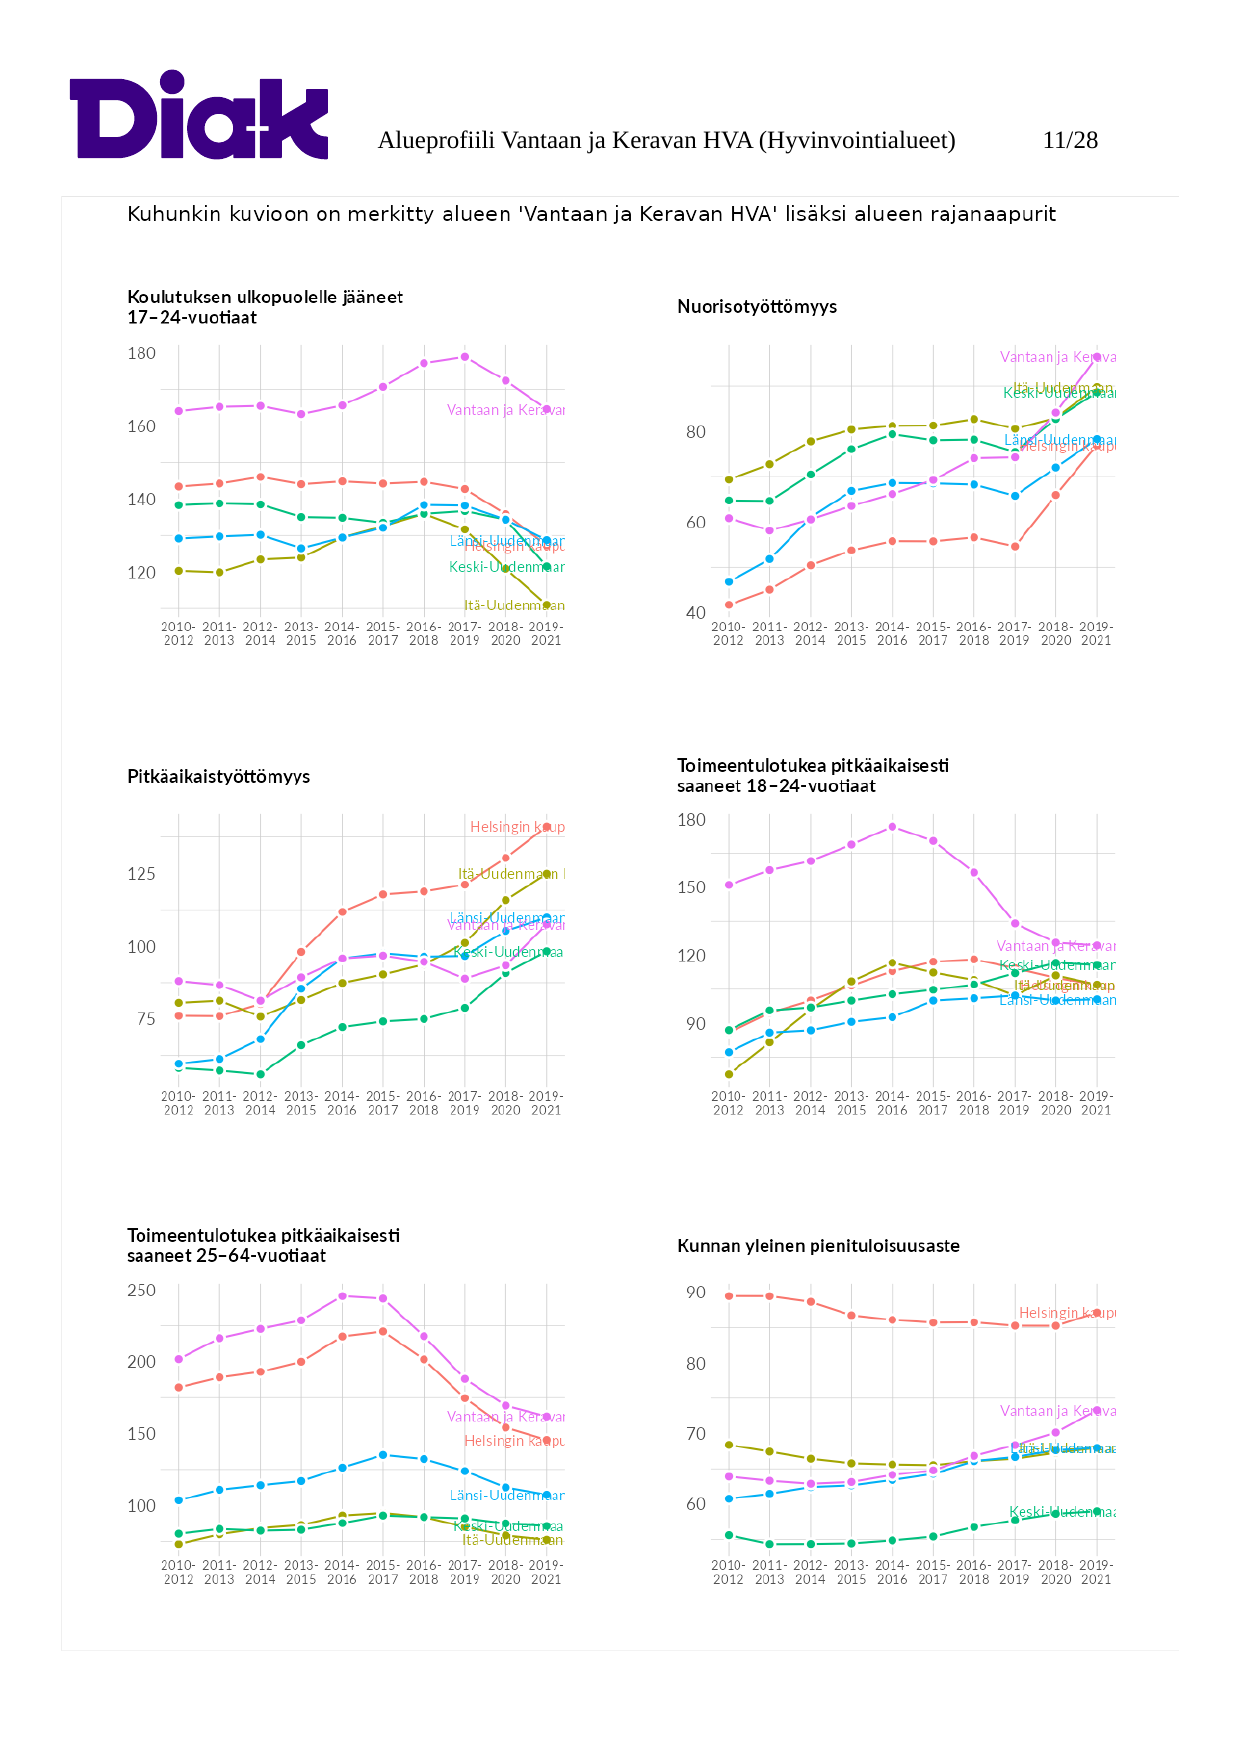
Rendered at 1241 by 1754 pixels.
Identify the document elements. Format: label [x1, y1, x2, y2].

picture [61, 196, 1179, 1651]
